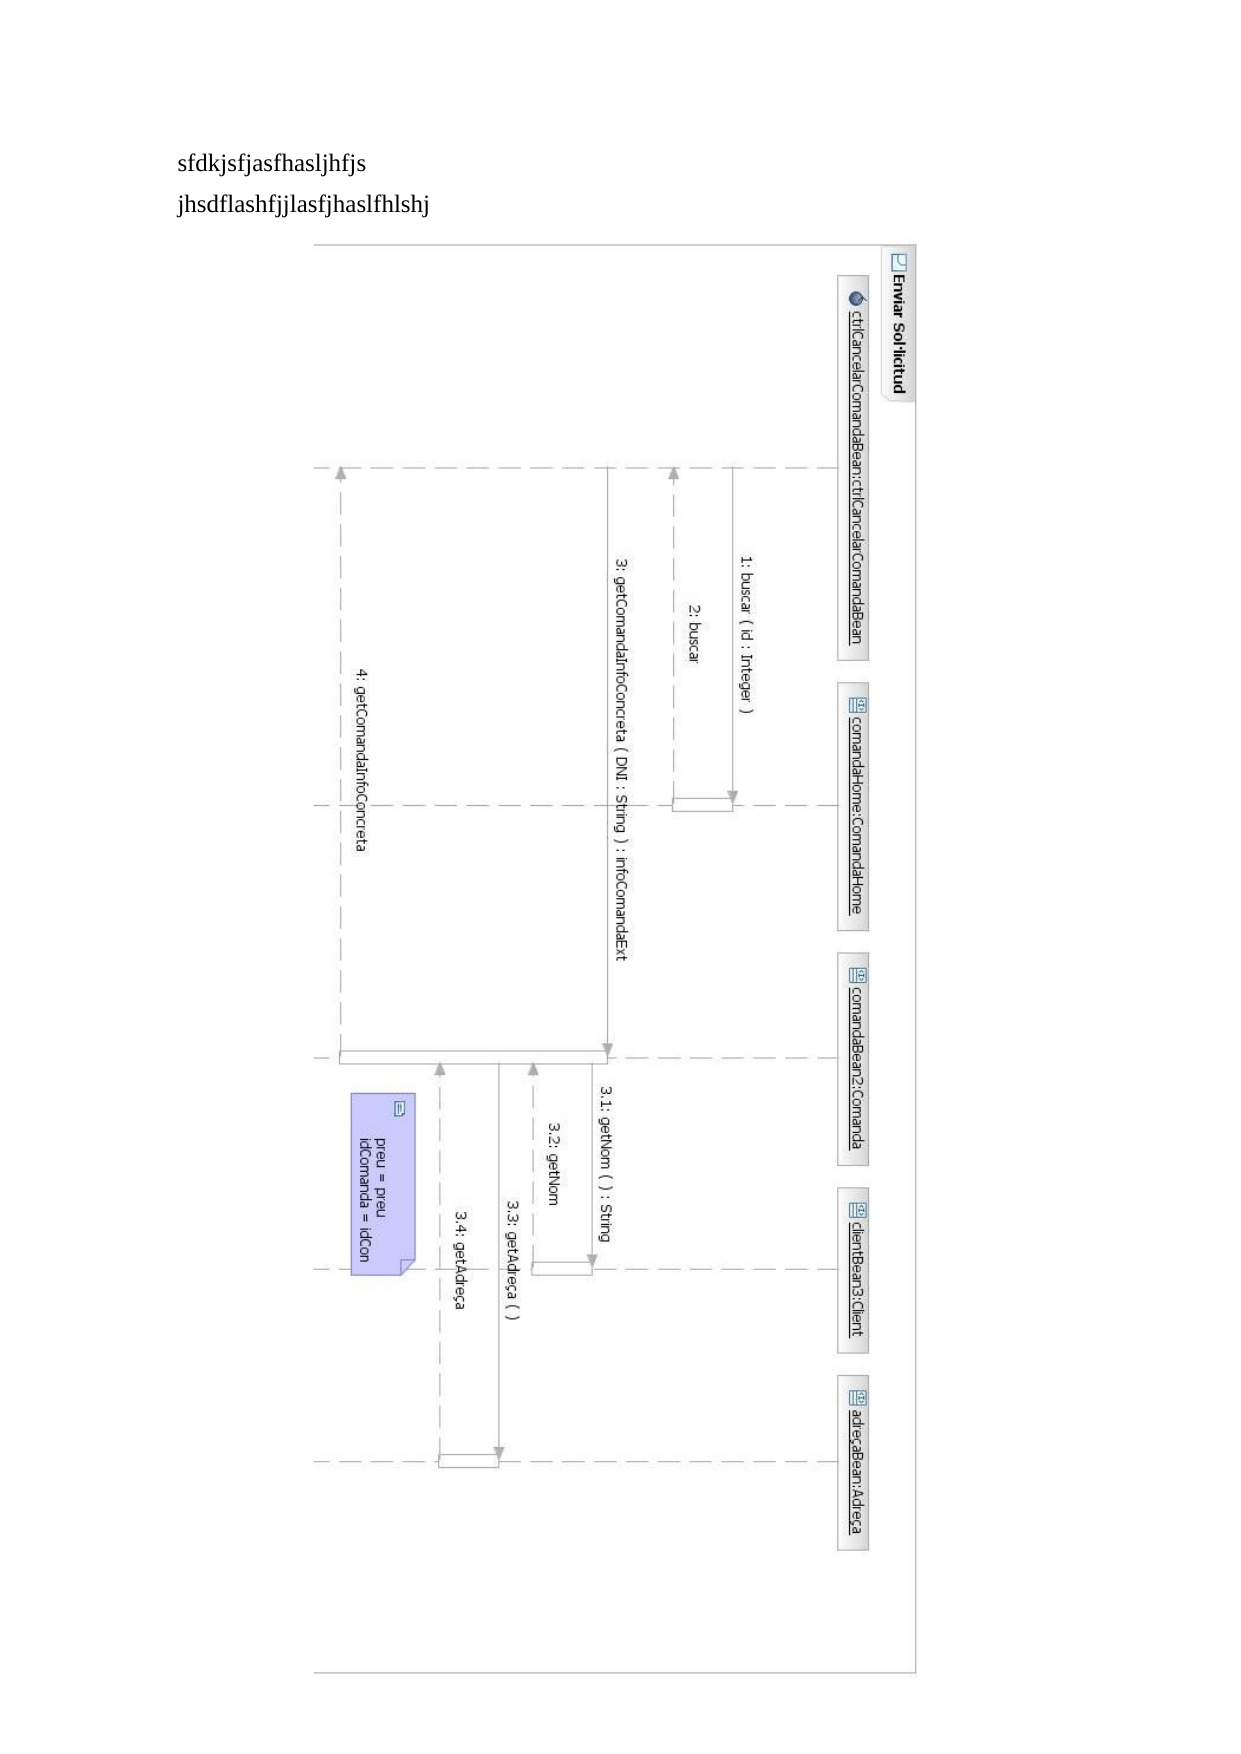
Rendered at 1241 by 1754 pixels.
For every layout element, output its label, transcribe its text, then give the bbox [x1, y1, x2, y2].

picture [313, 236, 927, 1683]
text jhsdflashfjjlasfjhaslfhlshj [177, 189, 1063, 218]
text sfdkjsfjasfhasljhfjs [177, 148, 1063, 176]
